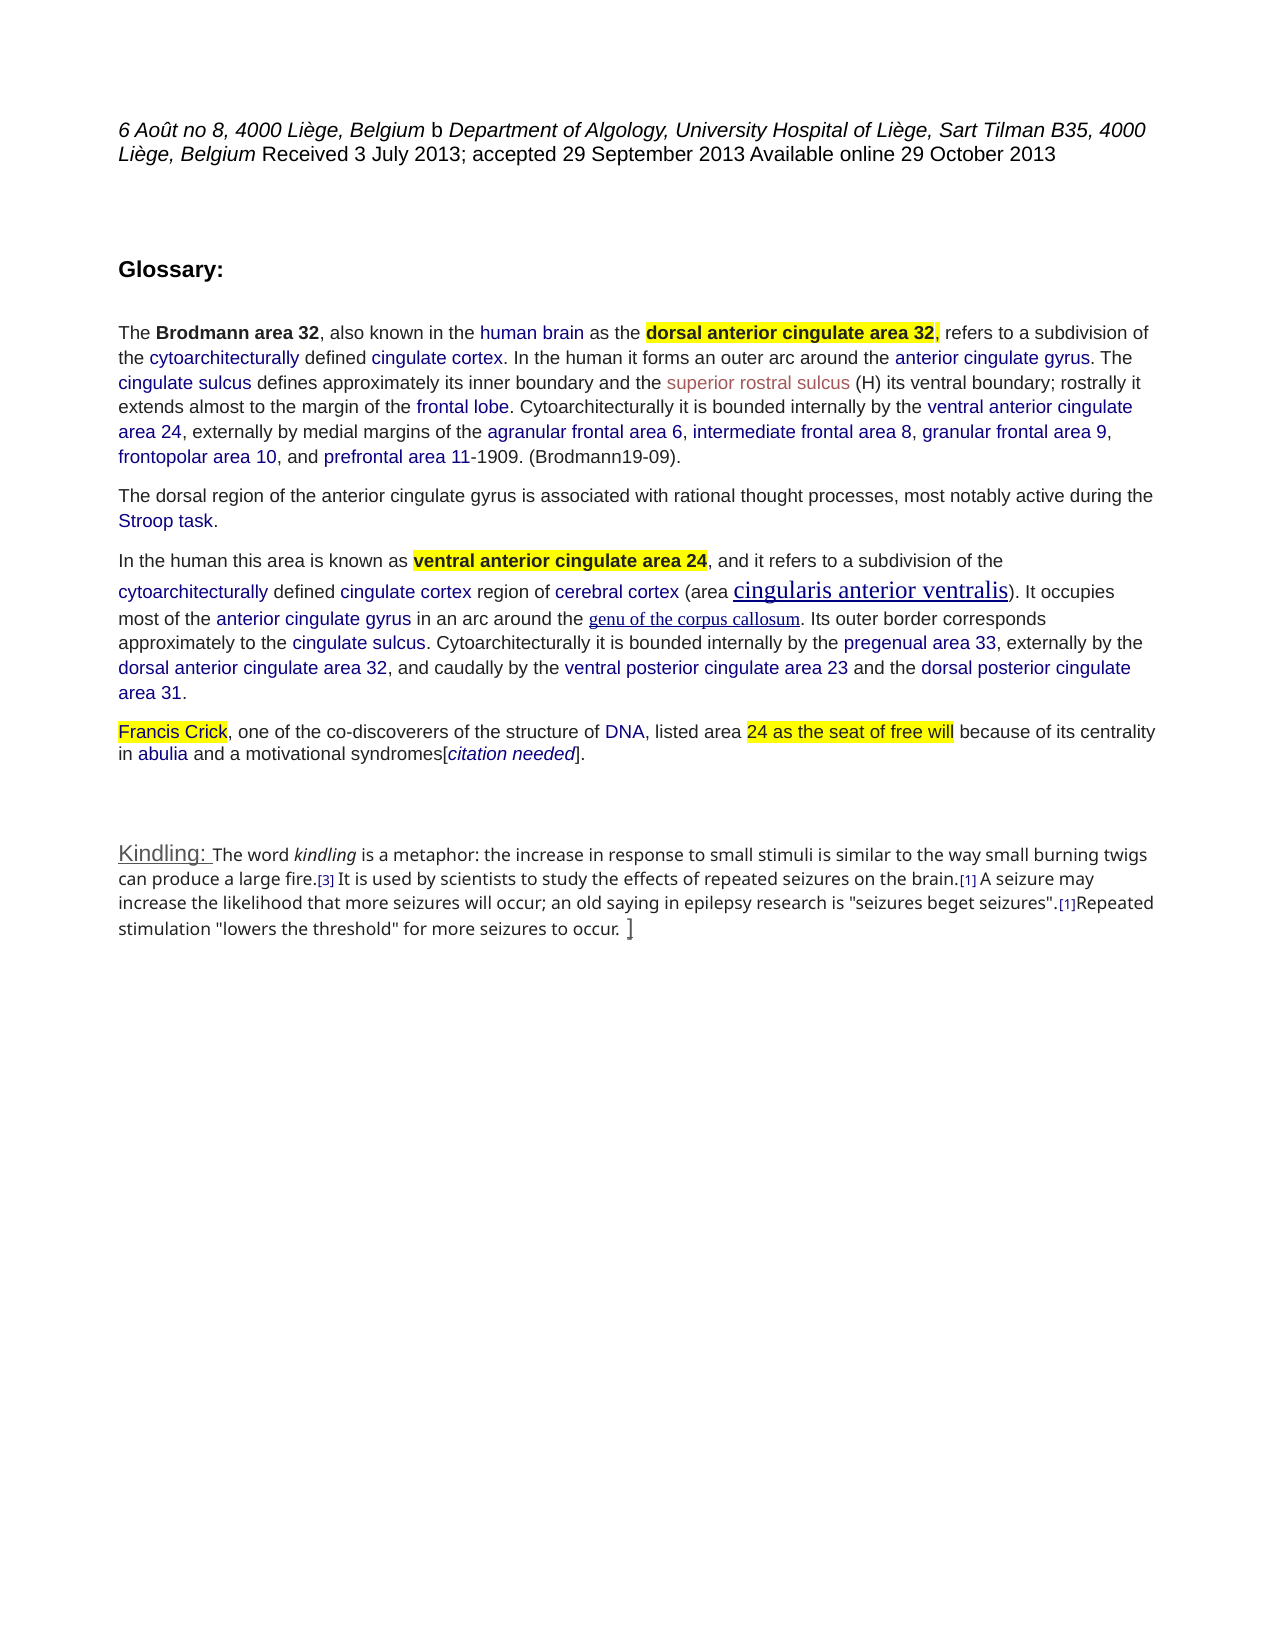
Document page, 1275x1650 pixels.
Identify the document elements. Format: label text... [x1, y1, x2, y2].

text In the human this area is known as ventral anterior cingulate area 24, and it refers to a subdivision of the cytoarchitecturally defined cingulate cortex region of cerebral cortex (area cingularis anterior ventralis). It occupies most of the anterior cingulate gyrus in an arc around the genu of the corpus callosum. Its outer border corresponds approximately to the cingulate sulcus. Cytoarchitecturally it is bounded internally by the pregenual area 33, externally by the dorsal anterior cingulate area 32, and caudally by the ventral posterior cingulate area 23 and the dorsal posterior cingulate area 31. [118, 549, 1157, 703]
text The dorsal region of the anterior cingulate gyrus is associated with rational thought processes, most notably active during the Stroop task. [118, 485, 1157, 532]
text Francis Crick, one of the co-discoverers of the structure of DNA, listed area 24 as the seat of free will because of its centrality in abulia and a motivational syndromes[citation needed]. [118, 721, 1157, 764]
text The Brodmann area 32, also known in the human brain as the dorsal anterior cingulate area 32, refers to a subdivision of the cytoarchitecturally defined cingulate cortex. In the human it forms an outer arc around the anterior cingulate gyrus. The cingulate sulcus defines approximately its inner boundary and the superior rostral sulcus (H) its ventral boundary; rostrally it extends almost to the margin of the frontal lobe. Cytoarchitecturally it is bounded internally by the ventral anterior cingulate area 24, externally by medial margins of the agranular frontal area 6, intermediate frontal area 8, granular frontal area 9, frontopolar area 10, and prefrontal area 11-1909. (Brodmann19-09). [118, 322, 1157, 467]
text 6 Août no 8, 4000 Liège, Belgium b Department of Algology, University Hospital of Liège, Sart Tilman B35, 4000 Liège, Belgium Received 3 July 2013; accepted 29 September 2013 Available online 29 October 2013 [118, 118, 1157, 166]
text Glossary: [118, 256, 1157, 282]
subtitle Kindling: The word kindling is a metaphor: the increase in response to small stimuli is similar to the way small burning twigs can produce a large fire.[3] It is used by scientists to study the effects of repeated seizures on the brain.[1] A seizure may increase the likelihood that more seizures will occur; an old saying in epilepsy research is "seizures beget seizures".[1]Repeated stimulation "lowers the threshold" for more seizures to occur. ] [118, 840, 1157, 941]
